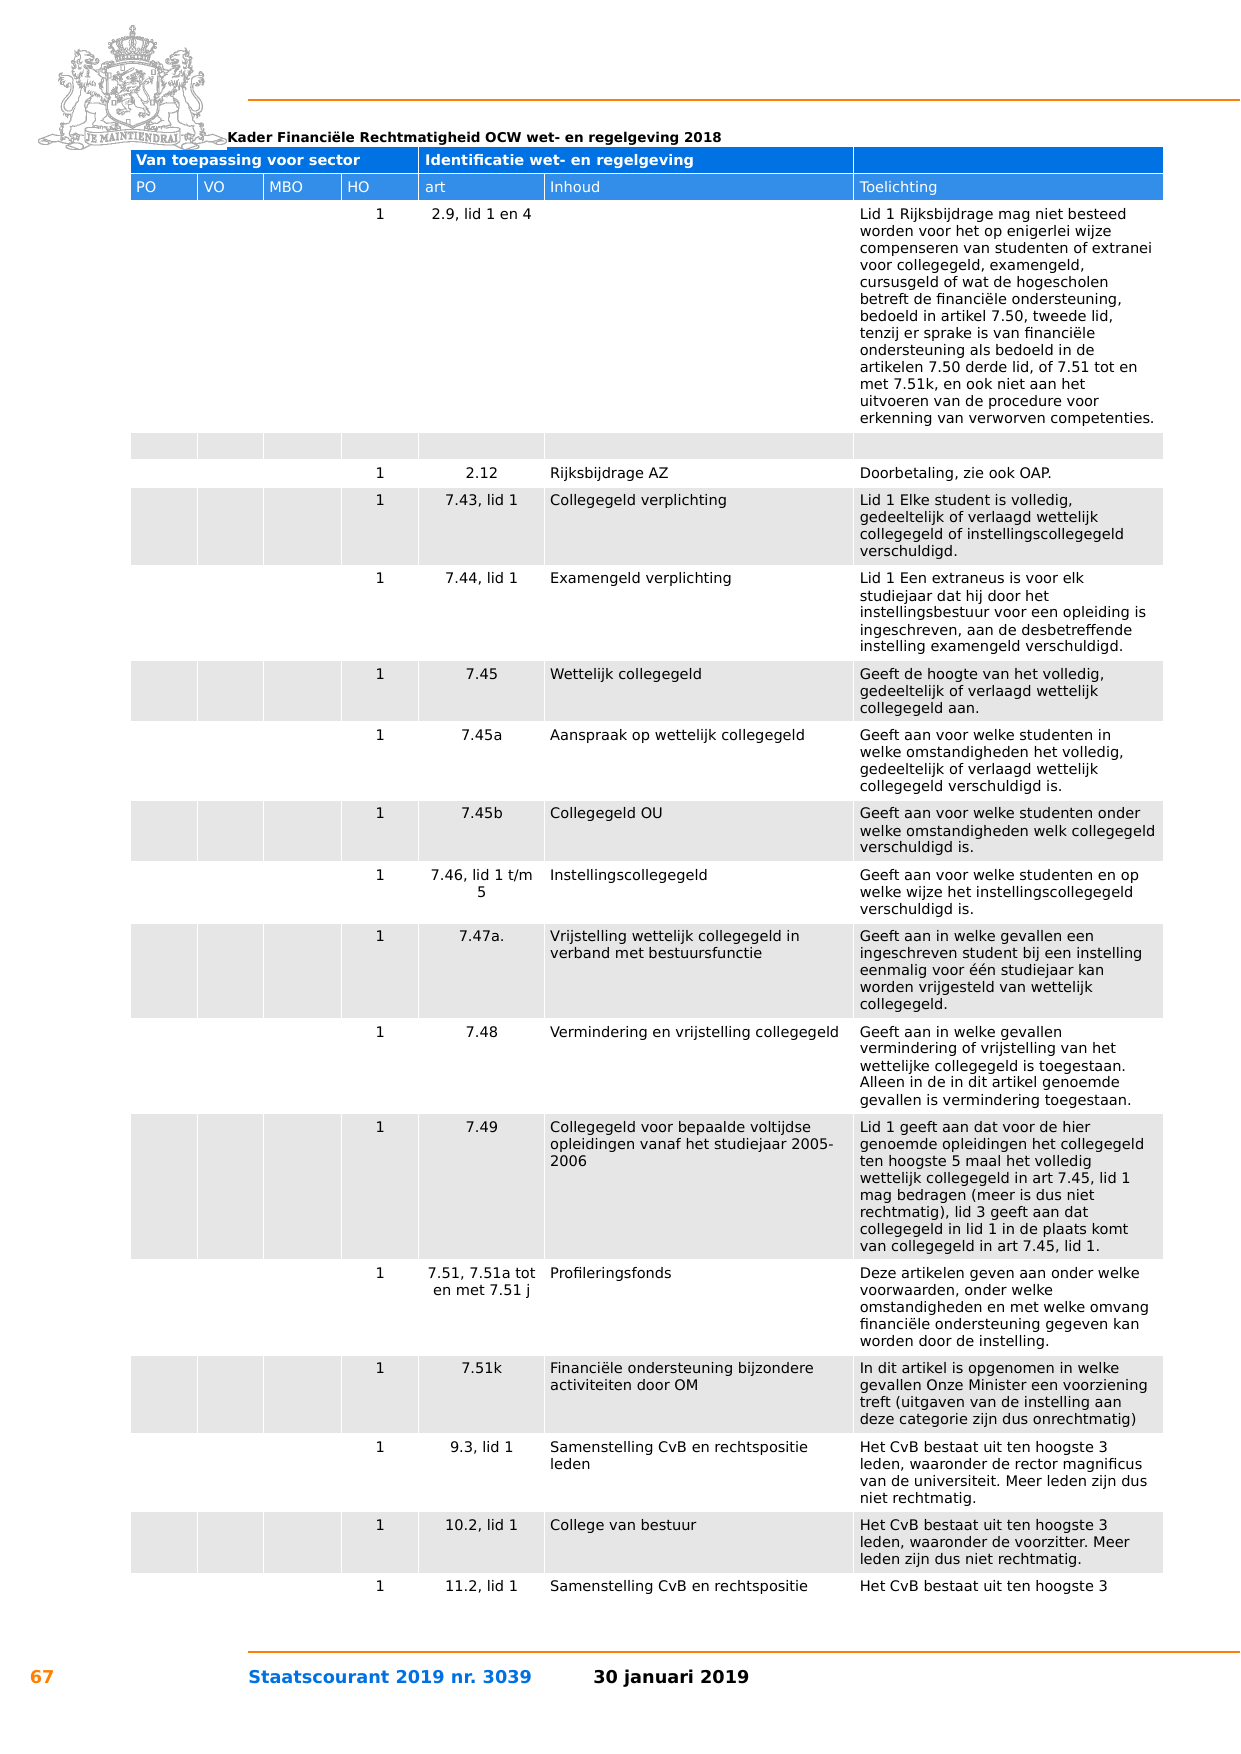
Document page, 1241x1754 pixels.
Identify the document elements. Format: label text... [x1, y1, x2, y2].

table_cell [264, 1260, 341, 1354]
table_cell [131, 661, 197, 721]
table_cell [854, 433, 1163, 459]
table_cell Aanspraak op wettelijk collegegeld [545, 723, 853, 800]
table_cell 1 [342, 801, 418, 861]
table_cell 1 [342, 723, 418, 800]
table_cell Lid 1 Elke student is volledig, gedeeltelijk of verlaagd wettelijk collegegeld of instellingscollegegeld verschuldigd. [854, 488, 1163, 565]
table_cell [131, 460, 197, 486]
table_cell [198, 1512, 263, 1573]
table_cell 2.9, lid 1 en 4 [419, 201, 544, 432]
table_cell 7.51k [419, 1356, 544, 1433]
table_cell [198, 433, 263, 459]
table_cell In dit artikel is opgenomen in welke gevallen Onze Minister een voorziening treft (uitgaven van de instelling aan deze categorie zijn dus onrechtmatig) [854, 1356, 1163, 1433]
table_cell [264, 1019, 341, 1113]
table_cell [264, 433, 341, 459]
table_cell Geeft aan in welke gevallen vermindering of vrijstelling van het wettelijke collegegeld is toegestaan. Alleen in de in dit artikel genoemde gevallen is vermindering toegestaan. [854, 1019, 1163, 1113]
table_cell 7.45a [419, 723, 544, 800]
table_cell Collegegeld voor bepaalde voltijdse opleidingen vanaf het studiejaar 2005-2006 [545, 1114, 853, 1259]
table_cell [198, 1574, 263, 1600]
table_cell Lid 1 Rijksbijdrage mag niet besteed worden voor het op enigerlei wijze compenseren van studenten of extranei voor collegegeld, examengeld, cursusgeld of wat de hogescholen betreft de financiële ondersteuning, bedoeld in artikel 7.50, tweede lid, tenzij er sprake is van financiële ondersteuning als bedoeld in de artikelen 7.50 derde lid, of 7.51 tot en met 7.51k, en ook niet aan het uitvoeren van de procedure voor erkenning van verworven competenties. [854, 201, 1163, 432]
table_cell [131, 566, 197, 660]
table_cell 1 [342, 566, 418, 660]
table_cell Wettelijk collegegeld [545, 661, 853, 721]
table_cell [264, 488, 341, 565]
table_cell [131, 1019, 197, 1113]
table_cell [198, 924, 263, 1018]
table_cell 7.46, lid 1 t/m 5 [419, 862, 544, 922]
table_cell 1 [342, 1260, 418, 1354]
table_cell [342, 433, 418, 459]
table_cell 1 [342, 201, 418, 432]
table_cell [198, 801, 263, 861]
table_cell [545, 433, 853, 459]
table_cell Het CvB bestaat uit ten hoogste 3 [854, 1574, 1163, 1600]
table_cell Toelichting [854, 174, 1163, 200]
table_cell Instellingscollegegeld [545, 862, 853, 922]
table_cell 1 [342, 1356, 418, 1433]
table_cell [198, 862, 263, 922]
table_cell College van bestuur [545, 1512, 853, 1573]
table_cell [131, 801, 197, 861]
table_cell 7.45 [419, 661, 544, 721]
table_cell Het CvB bestaat uit ten hoogste 3 leden, waaronder de voorzitter. Meer leden zijn dus niet rechtmatig. [854, 1512, 1163, 1573]
table_cell Inhoud [545, 174, 853, 200]
table_cell Deze artikelen geven aan onder welke voorwaarden, onder welke omstandigheden en met welke omvang financiële ondersteuning gegeven kan worden door de instelling. [854, 1260, 1163, 1354]
table_cell art [419, 174, 544, 200]
table_header Kader Financiële Rechtmatigheid OCW wet- en regelgeving 2018 [227, 130, 1163, 146]
table_cell 1 [342, 1512, 418, 1573]
table_cell [131, 723, 197, 800]
table_cell [264, 801, 341, 861]
table_cell Collegegeld verplichting [545, 488, 853, 565]
table_cell 1 [342, 661, 418, 721]
table_cell 1 [342, 862, 418, 922]
table_cell [264, 862, 341, 922]
table_cell [264, 460, 341, 486]
table_cell Het CvB bestaat uit ten hoogste 3 leden, waaronder de rector magnificus van de universiteit. Meer leden zijn dus niet rechtmatig. [854, 1434, 1163, 1511]
table_cell [131, 1512, 197, 1573]
table_cell 7.48 [419, 1019, 544, 1113]
table_cell 2.12 [419, 460, 544, 486]
table_cell Rijksbijdrage AZ [545, 460, 853, 486]
table_cell Examengeld verplichting [545, 566, 853, 660]
table_cell 9.3, lid 1 [419, 1434, 544, 1511]
table_cell VO [198, 174, 263, 200]
table_cell Lid 1 geeft aan dat voor de hier genoemde opleidingen het collegegeld ten hoogste 5 maal het volledig wettelijk collegegeld in art 7.45, lid 1 mag bedragen (meer is dus niet rechtmatig), lid 3 geeft aan dat collegegeld in lid 1 in de plaats komt van collegegeld in art 7.45, lid 1. [854, 1114, 1163, 1259]
table_cell [131, 433, 197, 459]
table_cell Identificatie wet- en regelgeving [419, 147, 853, 173]
table_cell 11.2, lid 1 [419, 1574, 544, 1600]
table_cell [131, 488, 197, 565]
table_cell [264, 661, 341, 721]
table_cell [131, 1574, 197, 1600]
table_cell Geeft aan voor welke studenten in welke omstandigheden het volledig, gedeeltelijk of verlaagd wettelijk collegegeld verschuldigd is. [854, 723, 1163, 800]
table_cell [198, 1260, 263, 1354]
table_cell [131, 1434, 197, 1511]
table_cell 7.47a. [419, 924, 544, 1018]
table_cell Samenstelling CvB en rechtspositie [545, 1574, 853, 1600]
table_cell 1 [342, 488, 418, 565]
table_cell 1 [342, 1019, 418, 1113]
table_cell Geeft aan voor welke studenten en op welke wijze het instellingscollegegeld verschuldigd is. [854, 862, 1163, 922]
table_cell 1 [342, 924, 418, 1018]
table_cell 1 [342, 1574, 418, 1600]
table_cell [131, 862, 197, 922]
table_cell HO [342, 174, 418, 200]
table_cell [131, 1114, 197, 1259]
table_cell [264, 723, 341, 800]
table_cell [419, 433, 544, 459]
table_cell Samenstelling CvB en rechtspositie leden [545, 1434, 853, 1511]
table_cell [264, 1434, 341, 1511]
table_cell Collegegeld OU [545, 801, 853, 861]
table_cell [264, 1512, 341, 1573]
table_cell 10.2, lid 1 [419, 1512, 544, 1573]
picture [38, 25, 227, 150]
table_cell [198, 1356, 263, 1433]
table_cell Van toepassing voor sector [131, 147, 418, 173]
table_cell [198, 460, 263, 486]
table_cell 7.44, lid 1 [419, 566, 544, 660]
table_cell [198, 488, 263, 565]
table_cell Geeft aan in welke gevallen een ingeschreven student bij een instelling eenmalig voor één studiejaar kan worden vrijgesteld van wettelijk collegegeld. [854, 924, 1163, 1018]
table_cell [131, 924, 197, 1018]
table_cell [198, 1114, 263, 1259]
table_cell [198, 1019, 263, 1113]
table_cell 7.49 [419, 1114, 544, 1259]
table_cell [198, 566, 263, 660]
table_cell [264, 1114, 341, 1259]
table_cell Financiële ondersteuning bijzondere activiteiten door OM [545, 1356, 853, 1433]
table_cell [131, 201, 197, 432]
table_cell 1 [342, 460, 418, 486]
table_cell [198, 723, 263, 800]
table_cell Vrijstelling wettelijk collegegeld in verband met bestuursfunctie [545, 924, 853, 1018]
table_cell 1 [342, 1114, 418, 1259]
table_cell [131, 1260, 197, 1354]
table_cell [264, 924, 341, 1018]
table_cell [854, 147, 1163, 173]
table_cell [264, 201, 341, 432]
table_cell [264, 1574, 341, 1600]
table_cell Geeft aan voor welke studenten onder welke omstandigheden welk collegegeld verschuldigd is. [854, 801, 1163, 861]
table_cell [545, 201, 853, 432]
table_cell 7.45b [419, 801, 544, 861]
table_cell Doorbetaling, zie ook OAP. [854, 460, 1163, 486]
table_cell [198, 1434, 263, 1511]
table_cell [198, 661, 263, 721]
table_cell [131, 1356, 197, 1433]
table_cell Vermindering en vrijstelling collegegeld [545, 1019, 853, 1113]
table_cell [264, 566, 341, 660]
table_cell Lid 1 Een extraneus is voor elk studiejaar dat hij door het instellingsbestuur voor een opleiding is ingeschreven, aan de desbetreffende instelling examengeld verschuldigd. [854, 566, 1163, 660]
table_cell PO [131, 174, 197, 200]
table_cell Profileringsfonds [545, 1260, 853, 1354]
table_cell [198, 201, 263, 432]
table_cell MBO [264, 174, 341, 200]
table_cell 7.43, lid 1 [419, 488, 544, 565]
table_cell 7.51, 7.51a tot en met 7.51 j [419, 1260, 544, 1354]
table_cell 1 [342, 1434, 418, 1511]
table_cell Geeft de hoogte van het volledig, gedeeltelijk of verlaagd wettelijk collegegeld aan. [854, 661, 1163, 721]
table_cell [264, 1356, 341, 1433]
